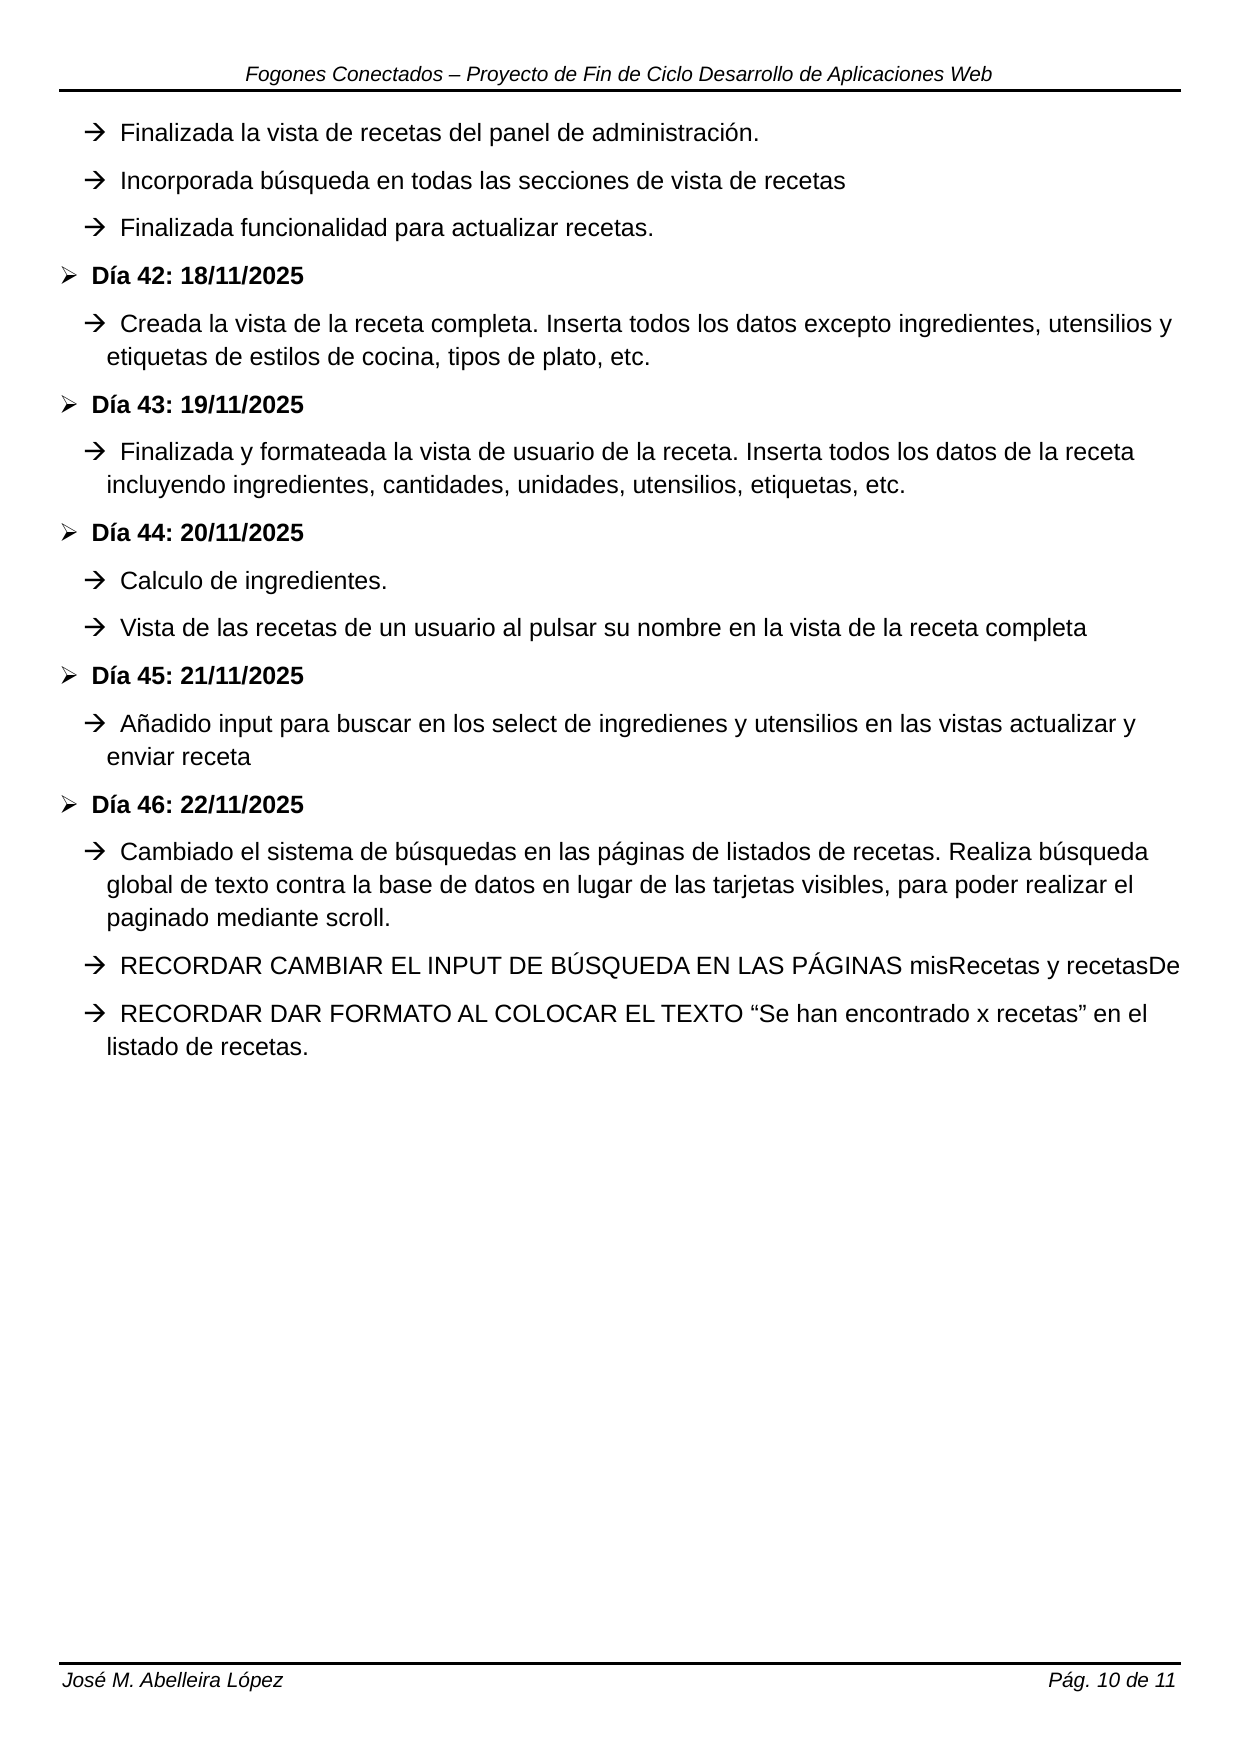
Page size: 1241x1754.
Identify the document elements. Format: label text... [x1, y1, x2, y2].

list Día 45: 21/11/2025 [59, 661, 1181, 690]
list Vista de las recetas de un usuario al pulsar su nombre en la vista de la receta completa [83, 613, 1181, 642]
list Finalizada la vista de recetas del panel de administración. [83, 118, 1181, 147]
list Cambiado el sistema de búsquedas en las páginas de listados de recetas. Realiza búsqueda global de texto contra la base de datos en lugar de las tarjetas visibles, para poder realizar el paginado mediante scroll. [83, 837, 1181, 932]
list Añadido input para buscar en los select de ingredienes y utensilios en las vistas actualizar y enviar receta [83, 709, 1181, 771]
list Finalizada y formateada la vista de usuario de la receta. Inserta todos los datos de la receta incluyendo ingredientes, cantidades, unidades, utensilios, etiquetas, etc. [83, 437, 1181, 499]
list Día 43: 19/11/2025 [59, 389, 1181, 418]
list Creada la vista de la receta completa. Inserta todos los datos excepto ingredientes, utensilios y etiquetas de estilos de cocina, tipos de plato, etc. [83, 309, 1181, 371]
list Finalizada funcionalidad para actualizar recetas. [83, 213, 1181, 242]
list RECORDAR DAR FORMATO AL COLOCAR EL TEXTO “Se han encontrado x recetas” en el listado de recetas. [83, 999, 1181, 1061]
list RECORDAR CAMBIAR EL INPUT DE BÚSQUEDA EN LAS PÁGINAS misRecetas y recetasDe [83, 951, 1181, 980]
list Calculo de ingredientes. [83, 566, 1181, 594]
list Día 42: 18/11/2025 [59, 261, 1181, 290]
list Día 46: 22/11/2025 [59, 789, 1181, 818]
list Incorporada búsqueda en todas las secciones de vista de recetas [83, 166, 1181, 194]
list Día 44: 20/11/2025 [59, 518, 1181, 547]
